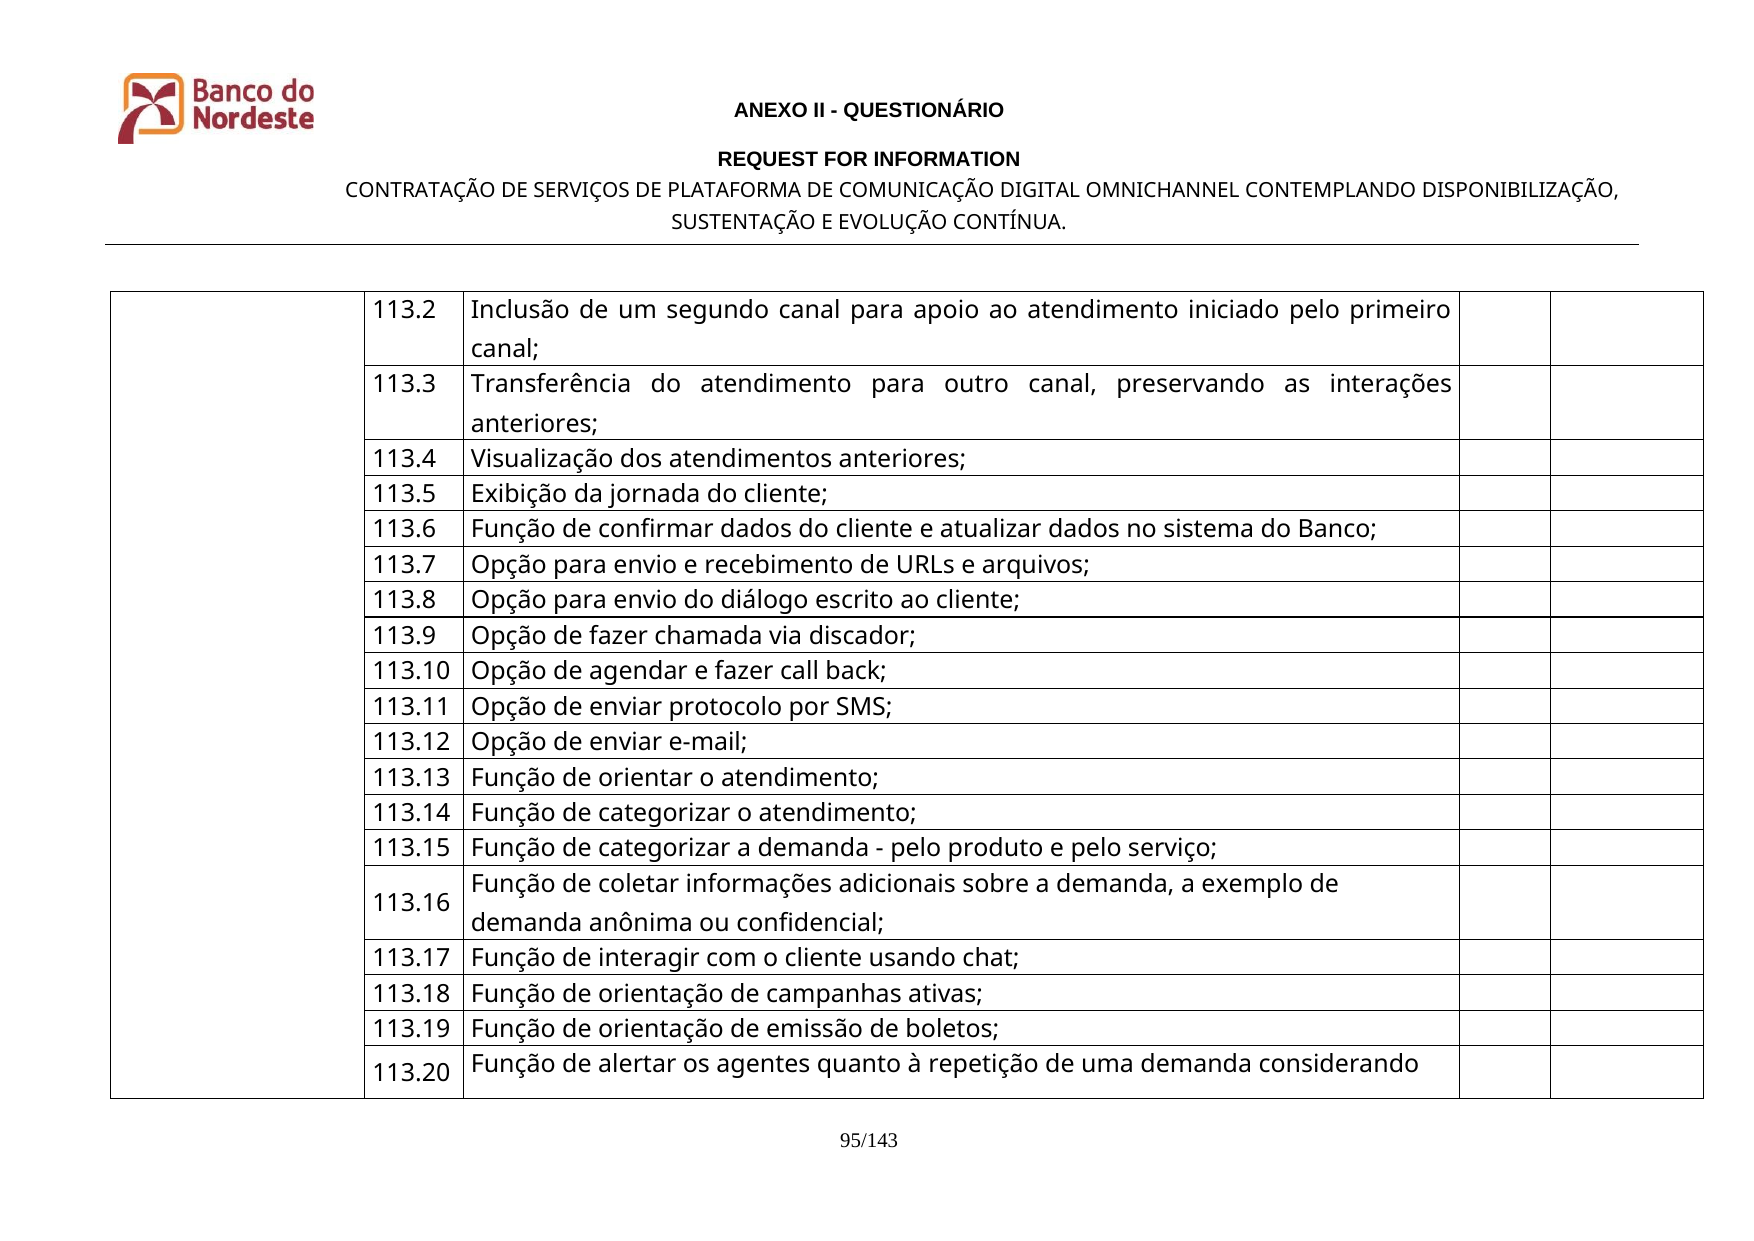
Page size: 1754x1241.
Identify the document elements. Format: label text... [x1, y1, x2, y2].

table_cell [1460, 653, 1550, 687]
table_cell Opção de fazer chamada via discador; [464, 618, 1459, 652]
table_cell [1460, 292, 1550, 365]
table_cell [1460, 511, 1550, 546]
table_cell 113.12 [365, 724, 463, 758]
table_cell [1551, 830, 1703, 864]
table_header [111, 292, 364, 1098]
table_cell Opção de enviar e-mail; [464, 724, 1459, 758]
table_cell 113.9 [365, 618, 463, 652]
table_cell [1551, 547, 1703, 581]
table_cell [1460, 689, 1550, 723]
table_cell Função de confirmar dados do cliente e atualizar dados no sistema do Banco; [464, 511, 1459, 546]
table_cell [1551, 1011, 1703, 1045]
table_cell [1551, 1046, 1703, 1098]
table_cell [1551, 366, 1703, 439]
table_cell Função de orientar o atendimento; [464, 759, 1459, 794]
picture [118, 73, 314, 144]
table_cell [1460, 476, 1550, 510]
table_cell Função de orientação de emissão de boletos; [464, 1011, 1459, 1045]
table_cell Inclusão de um segundo canal para apoio ao atendimento iniciado pelo primeiro canal; [464, 292, 1459, 365]
table_cell Transferência do atendimento para outro canal, preservando as interações anteriores; [464, 366, 1459, 439]
table_cell 113.19 [365, 1011, 463, 1045]
table_cell [1460, 724, 1550, 758]
table_cell [1551, 440, 1703, 475]
table_cell [1551, 689, 1703, 723]
table_cell Opção de agendar e fazer call back; [464, 653, 1459, 687]
table_cell [1551, 795, 1703, 829]
table_cell [1551, 653, 1703, 687]
table_cell [1551, 476, 1703, 510]
table_cell [1460, 618, 1550, 652]
table_cell [1460, 975, 1550, 1009]
table_cell 113.2 [365, 292, 463, 365]
table_cell [1460, 1011, 1550, 1045]
table_cell [1460, 759, 1550, 794]
table_cell [1551, 618, 1703, 652]
table_cell [1460, 795, 1550, 829]
table_cell [1460, 830, 1550, 864]
table_cell 113.6 [365, 511, 463, 546]
table_cell [1460, 940, 1550, 974]
table_cell 113.14 [365, 795, 463, 829]
table_cell 113.4 [365, 440, 463, 475]
table_cell 113.8 [365, 582, 463, 616]
table_cell Função de categorizar a demanda - pelo produto e pelo serviço; [464, 830, 1459, 864]
table_cell [1551, 866, 1703, 939]
table_cell 113.17 [365, 940, 463, 974]
table_cell [1551, 759, 1703, 794]
table_cell 113.13 [365, 759, 463, 794]
table_cell [1551, 511, 1703, 546]
table_cell [1551, 975, 1703, 1009]
table_cell [1551, 582, 1703, 616]
table_cell 113.7 [365, 547, 463, 581]
table_cell Visualização dos atendimentos anteriores; [464, 440, 1459, 475]
table_cell Função de categorizar o atendimento; [464, 795, 1459, 829]
table_cell [1460, 547, 1550, 581]
table_cell 113.11 [365, 689, 463, 723]
table_cell [1460, 1046, 1550, 1098]
table_cell Opção para envio e recebimento de URLs e arquivos; [464, 547, 1459, 581]
table_cell [1551, 724, 1703, 758]
table_cell 113.20 [365, 1046, 463, 1098]
table_cell Função de orientação de campanhas ativas; [464, 975, 1459, 1009]
table_cell [1460, 866, 1550, 939]
table_cell Função de alertar os agentes quanto à repetição de uma demanda considerando [464, 1046, 1459, 1098]
table_cell Exibição da jornada do cliente; [464, 476, 1459, 510]
table_cell [1551, 940, 1703, 974]
table_cell Opção para envio do diálogo escrito ao cliente; [464, 582, 1459, 616]
table_cell Função de interagir com o cliente usando chat; [464, 940, 1459, 974]
table_cell [1460, 582, 1550, 616]
table_cell [1551, 292, 1703, 365]
table_cell [1460, 440, 1550, 475]
table_cell 113.18 [365, 975, 463, 1009]
table_cell 113.15 [365, 830, 463, 864]
table_cell Função de coletar informações adicionais sobre a demanda, a exemplo de demanda anônima ou confidencial; [464, 866, 1459, 939]
table_cell 113.3 [365, 366, 463, 439]
table_cell 113.16 [365, 866, 463, 939]
table_cell 113.5 [365, 476, 463, 510]
table_cell [1460, 366, 1550, 439]
table_cell 113.10 [365, 653, 463, 687]
table_cell Opção de enviar protocolo por SMS; [464, 689, 1459, 723]
